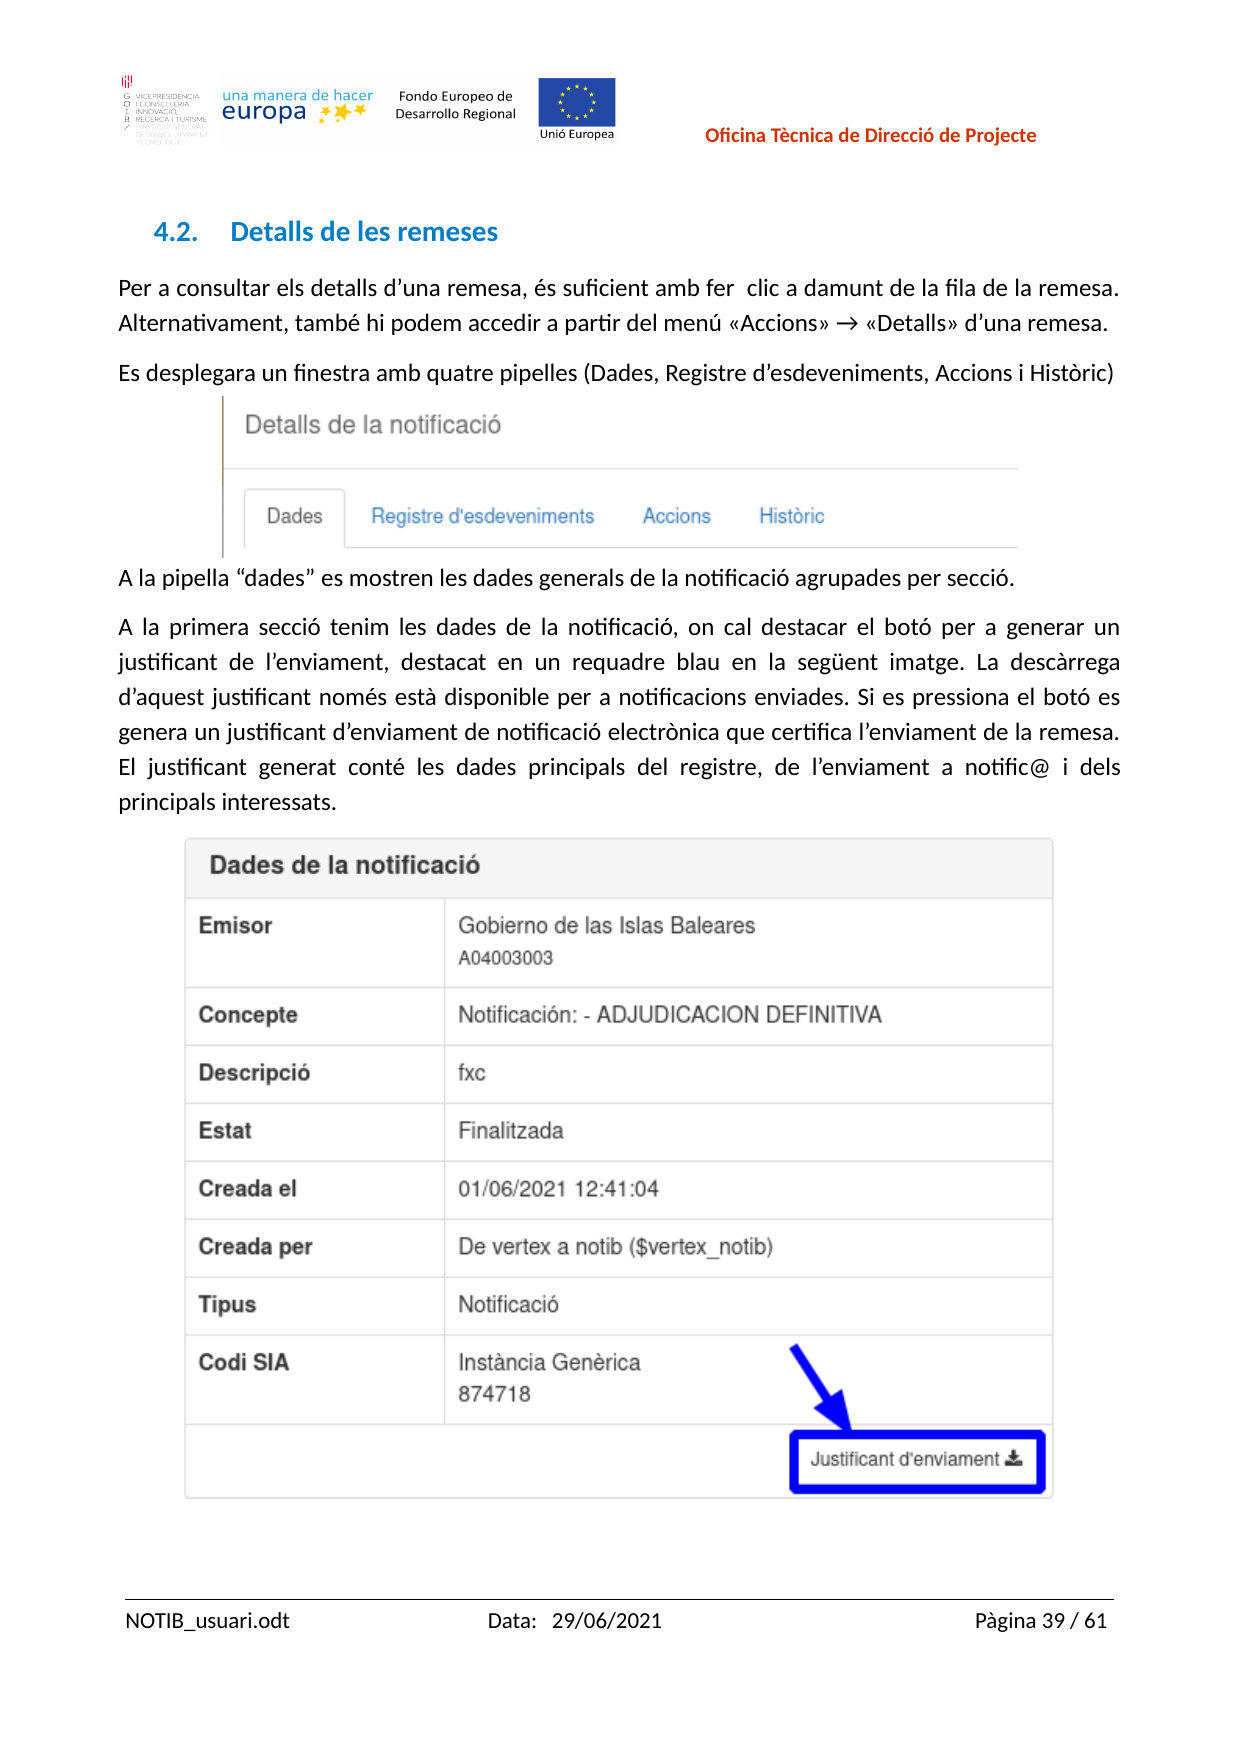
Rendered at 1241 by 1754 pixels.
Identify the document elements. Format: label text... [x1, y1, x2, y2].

text Per a consultar els detalls d’una remesa, és suficient amb fer clic a damunt de la fila de la remesa. Alternativament, també hi podem accedir a partir del menú «Accions» → «Detalls» d’una remesa. [118, 272, 1122, 338]
picture [222, 396, 1018, 558]
picture [118, 73, 213, 147]
picture [183, 836, 1057, 1499]
picture [219, 73, 621, 147]
text Es desplegara un finestra amb quatre pipelles (Dades, Registre d’esdeveniments, Accions i Històric) [118, 357, 1122, 387]
subtitle Detalls de les remeses [153, 213, 1122, 249]
text A la pipella “dades” es mostren les dades generals de la notificació agrupades per secció. [118, 558, 1122, 592]
text A la primera secció tenim les dades de la notificació, on cal destacar el botó per a generar un justificant de l’enviament, destacat en un requadre blau en la següent imatge. La descàrrega d’aquest justificant només està disponible per a notificacions enviades. Si es pressiona el botó es genera un justificant d’enviament de notificació electrònica que certifica l’enviament de la remesa. El justificant generat conté les dades principals del registre, de l’enviament a notific@ i dels principals interessats. [118, 611, 1122, 817]
